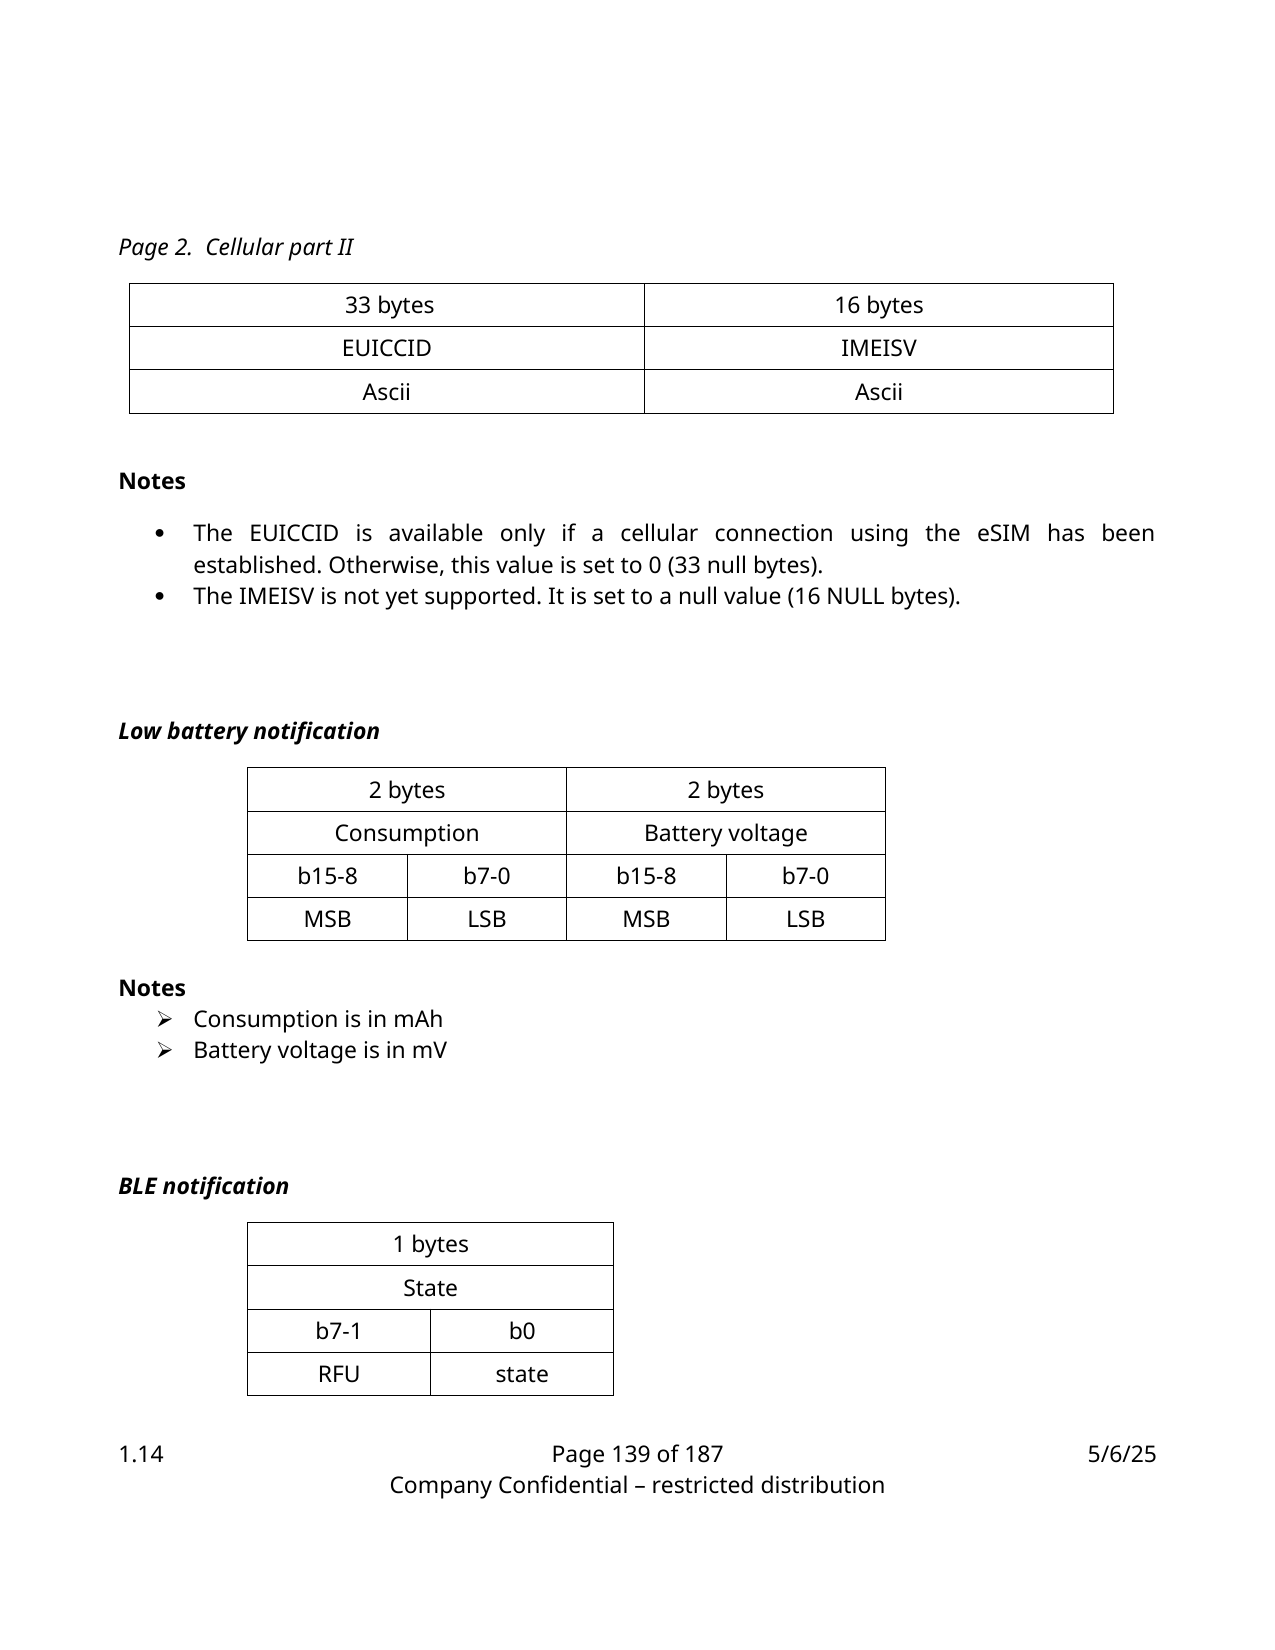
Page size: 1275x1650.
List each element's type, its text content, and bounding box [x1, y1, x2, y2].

table_cell LSB [727, 898, 885, 940]
table_header 33 bytes [130, 284, 644, 326]
table_cell Ascii [645, 370, 1113, 413]
text Low battery notification [118, 715, 1157, 746]
table_cell b0 [431, 1310, 613, 1352]
table_cell b7-0 [727, 855, 885, 897]
table_header 2 bytes [567, 768, 885, 811]
table_cell IMEISV [645, 327, 1113, 369]
table_header 16 bytes [645, 284, 1113, 326]
list Battery voltage is in mV [156, 1034, 1157, 1066]
text BLE notification [118, 1170, 1157, 1201]
text Notes [118, 972, 1157, 1003]
table_cell RFU [248, 1353, 430, 1395]
table_cell LSB [408, 898, 566, 940]
table_header 1 bytes [248, 1223, 613, 1265]
table_cell state [431, 1353, 613, 1395]
table_cell Battery voltage [567, 812, 885, 854]
list The IMEISV is not yet supported. It is set to a null value (16 NULL bytes). [156, 580, 1157, 611]
list Consumption is in mAh [156, 1003, 1157, 1034]
table_cell State [248, 1266, 613, 1308]
table_header 2 bytes [248, 768, 566, 811]
text Page 2. Cellular part II [118, 231, 1157, 262]
table_cell b15-8 [248, 855, 407, 897]
table_cell b15-8 [567, 855, 726, 897]
table_cell Ascii [130, 370, 644, 413]
table_cell MSB [248, 898, 407, 940]
table_cell b7-0 [408, 855, 566, 897]
list The EUICCID is available only if a cellular connection using the eSIM has been established. Otherwise, this value is set to 0 (33 null bytes). [156, 517, 1157, 580]
table_cell Consumption [248, 812, 566, 854]
table_cell MSB [567, 898, 726, 940]
text Notes [118, 465, 1157, 496]
table_cell b7-1 [248, 1310, 430, 1352]
table_cell EUICCID [130, 327, 644, 369]
